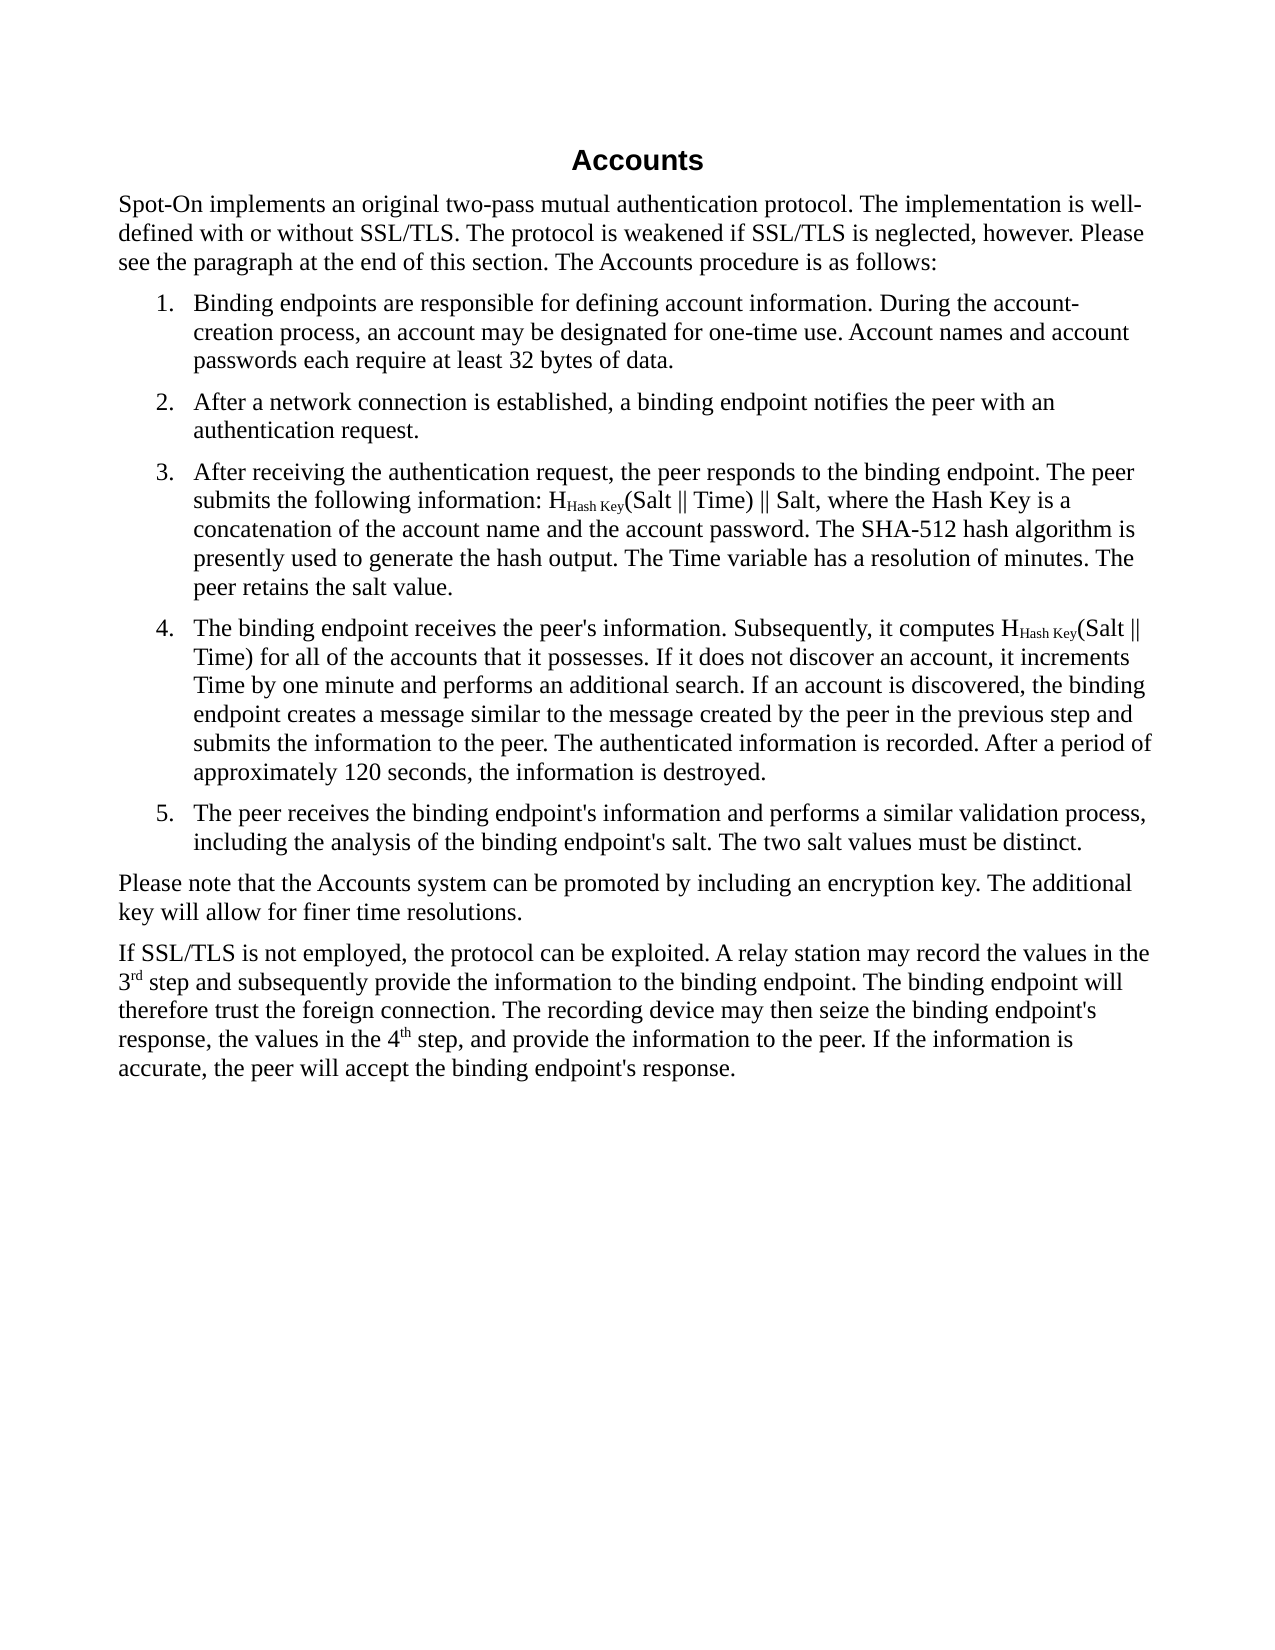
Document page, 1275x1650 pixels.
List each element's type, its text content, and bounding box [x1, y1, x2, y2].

list After a network connection is established, a binding endpoint notifies the peer with an authentication request. [156, 387, 1157, 444]
text Please note that the Accounts system can be promoted by including an encryption key. The additional key will allow for finer time resolutions. [118, 868, 1157, 925]
text If SSL/TLS is not employed, the protocol can be exploited. A relay station may record the values in the 3rd step and subsequently provide the information to the binding endpoint. The binding endpoint will therefore trust the foreign connection. The recording device may then seize the binding endpoint's response, the values in the 4th step, and provide the information to the peer. If the information is accurate, the peer will accept the binding endpoint's response. [118, 938, 1157, 1082]
list The peer receives the binding endpoint's information and performs a similar validation process, including the analysis of the binding endpoint's salt. The two salt values must be distinct. [156, 798, 1157, 855]
subtitle Accounts [118, 143, 1157, 177]
list After receiving the authentication request, the peer responds to the binding endpoint. The peer submits the following information: HHash Key(Salt || Time) || Salt, where the Hash Key is a concatenation of the account name and the account password. The SHA-512 hash algorithm is presently used to generate the hash output. The Time variable has a resolution of minutes. The peer retains the salt value. [156, 457, 1157, 600]
list Binding endpoints are responsible for defining account information. During the account-creation process, an account may be designated for one-time use. Account names and account passwords each require at least 32 bytes of data. [156, 288, 1157, 374]
text Spot-On implements an original two-pass mutual authentication protocol. The implementation is well-defined with or without SSL/TLS. The protocol is weakened if SSL/TLS is neglected, however. Please see the paragraph at the end of this section. The Accounts procedure is as follows: [118, 189, 1157, 275]
list The binding endpoint receives the peer's information. Subsequently, it computes HHash Key(Salt || Time) for all of the accounts that it possesses. If it does not discover an account, it increments Time by one minute and performs an additional search. If an account is discovered, the binding endpoint creates a message similar to the message created by the peer in the previous step and submits the information to the peer. The authenticated information is recorded. After a period of approximately 120 seconds, the information is destroyed. [156, 613, 1157, 785]
